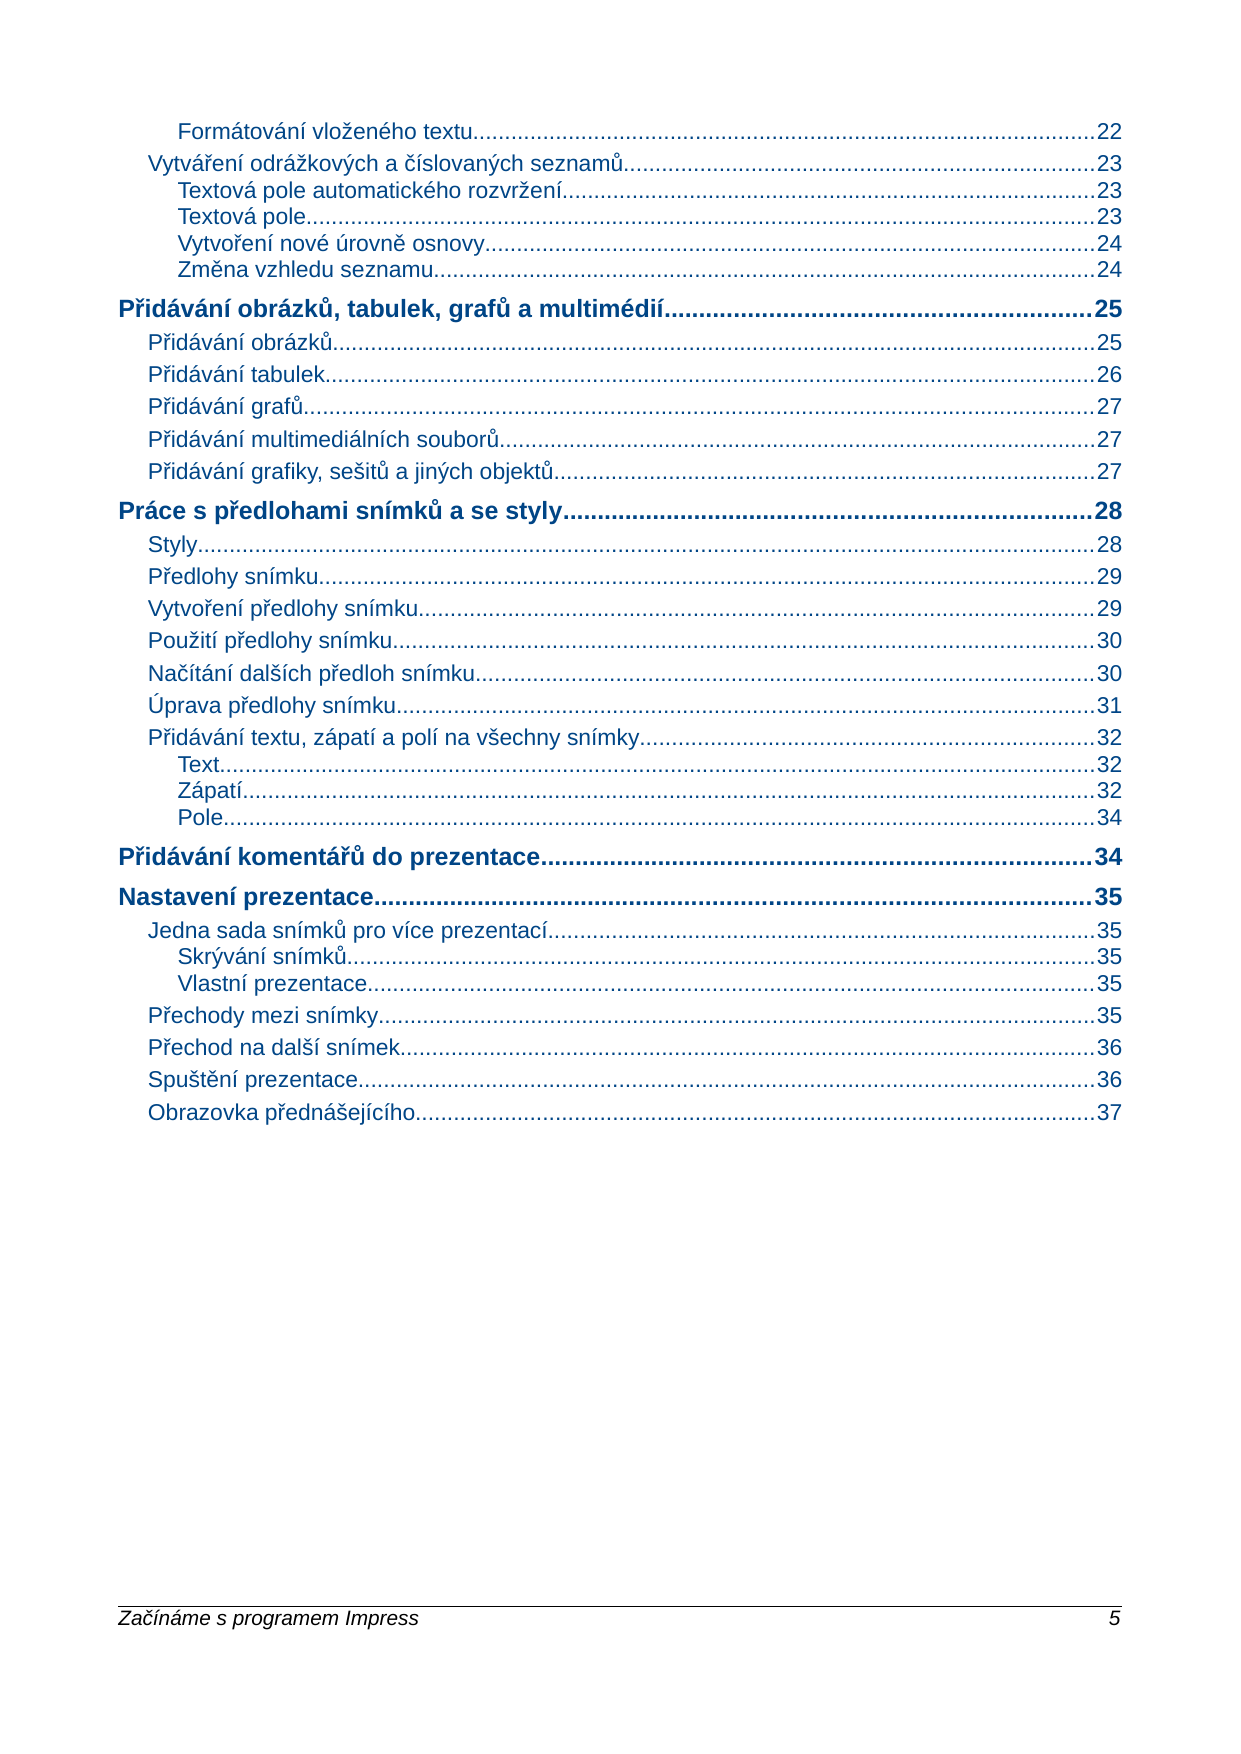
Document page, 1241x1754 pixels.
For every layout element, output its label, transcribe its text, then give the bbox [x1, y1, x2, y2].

text Textová pole 23 [177, 203, 1122, 229]
text Přechod na další snímek 36 [148, 1034, 1122, 1060]
text Zápatí 32 [177, 777, 1122, 803]
text Přidávání grafů 27 [148, 393, 1122, 419]
text Předlohy snímku 29 [148, 563, 1122, 589]
text Formátování vloženého textu 22 [177, 118, 1122, 144]
text Styly 28 [148, 531, 1122, 557]
text Přidávání multimediálních souborů 27 [148, 426, 1122, 452]
text Spuštění prezentace 36 [148, 1066, 1122, 1093]
text Změna vzhledu seznamu 24 [177, 256, 1122, 282]
text Vytvoření předlohy snímku 29 [148, 595, 1122, 622]
text Použití předlohy snímku 30 [148, 627, 1122, 654]
text Přidávání tabulek 26 [148, 361, 1122, 387]
text Přidávání textu, zápatí a polí na všechny snímky 32 [148, 724, 1122, 751]
text Přidávání komentářů do prezentace 34 [118, 842, 1122, 870]
text Pole 34 [177, 803, 1122, 830]
text Přidávání obrázků, tabulek, grafů a multimédií 25 [118, 294, 1122, 323]
text Přidávání grafiky, sešitů a jiných objektů 27 [148, 458, 1122, 484]
text Vytvoření nové úrovně osnovy 24 [177, 229, 1122, 256]
text Obrazovka přednášejícího 37 [148, 1099, 1122, 1125]
text Skrývání snímků 35 [177, 943, 1122, 969]
text Vytváření odrážkových a číslovaných seznamů 23 [148, 150, 1122, 177]
text Načítání dalších předloh snímku 30 [148, 660, 1122, 686]
text Jedna sada snímků pro více prezentací 35 [148, 917, 1122, 943]
text Přidávání obrázků 25 [148, 329, 1122, 355]
text Práce s předlohami snímků a se styly 28 [118, 496, 1122, 525]
text Vlastní prezentace 35 [177, 969, 1122, 996]
text Textová pole automatického rozvržení 23 [177, 177, 1122, 203]
text Přechody mezi snímky 35 [148, 1002, 1122, 1028]
text Text 32 [177, 751, 1122, 777]
text Nastavení prezentace 35 [118, 882, 1122, 911]
text Úprava předlohy snímku 31 [148, 692, 1122, 718]
